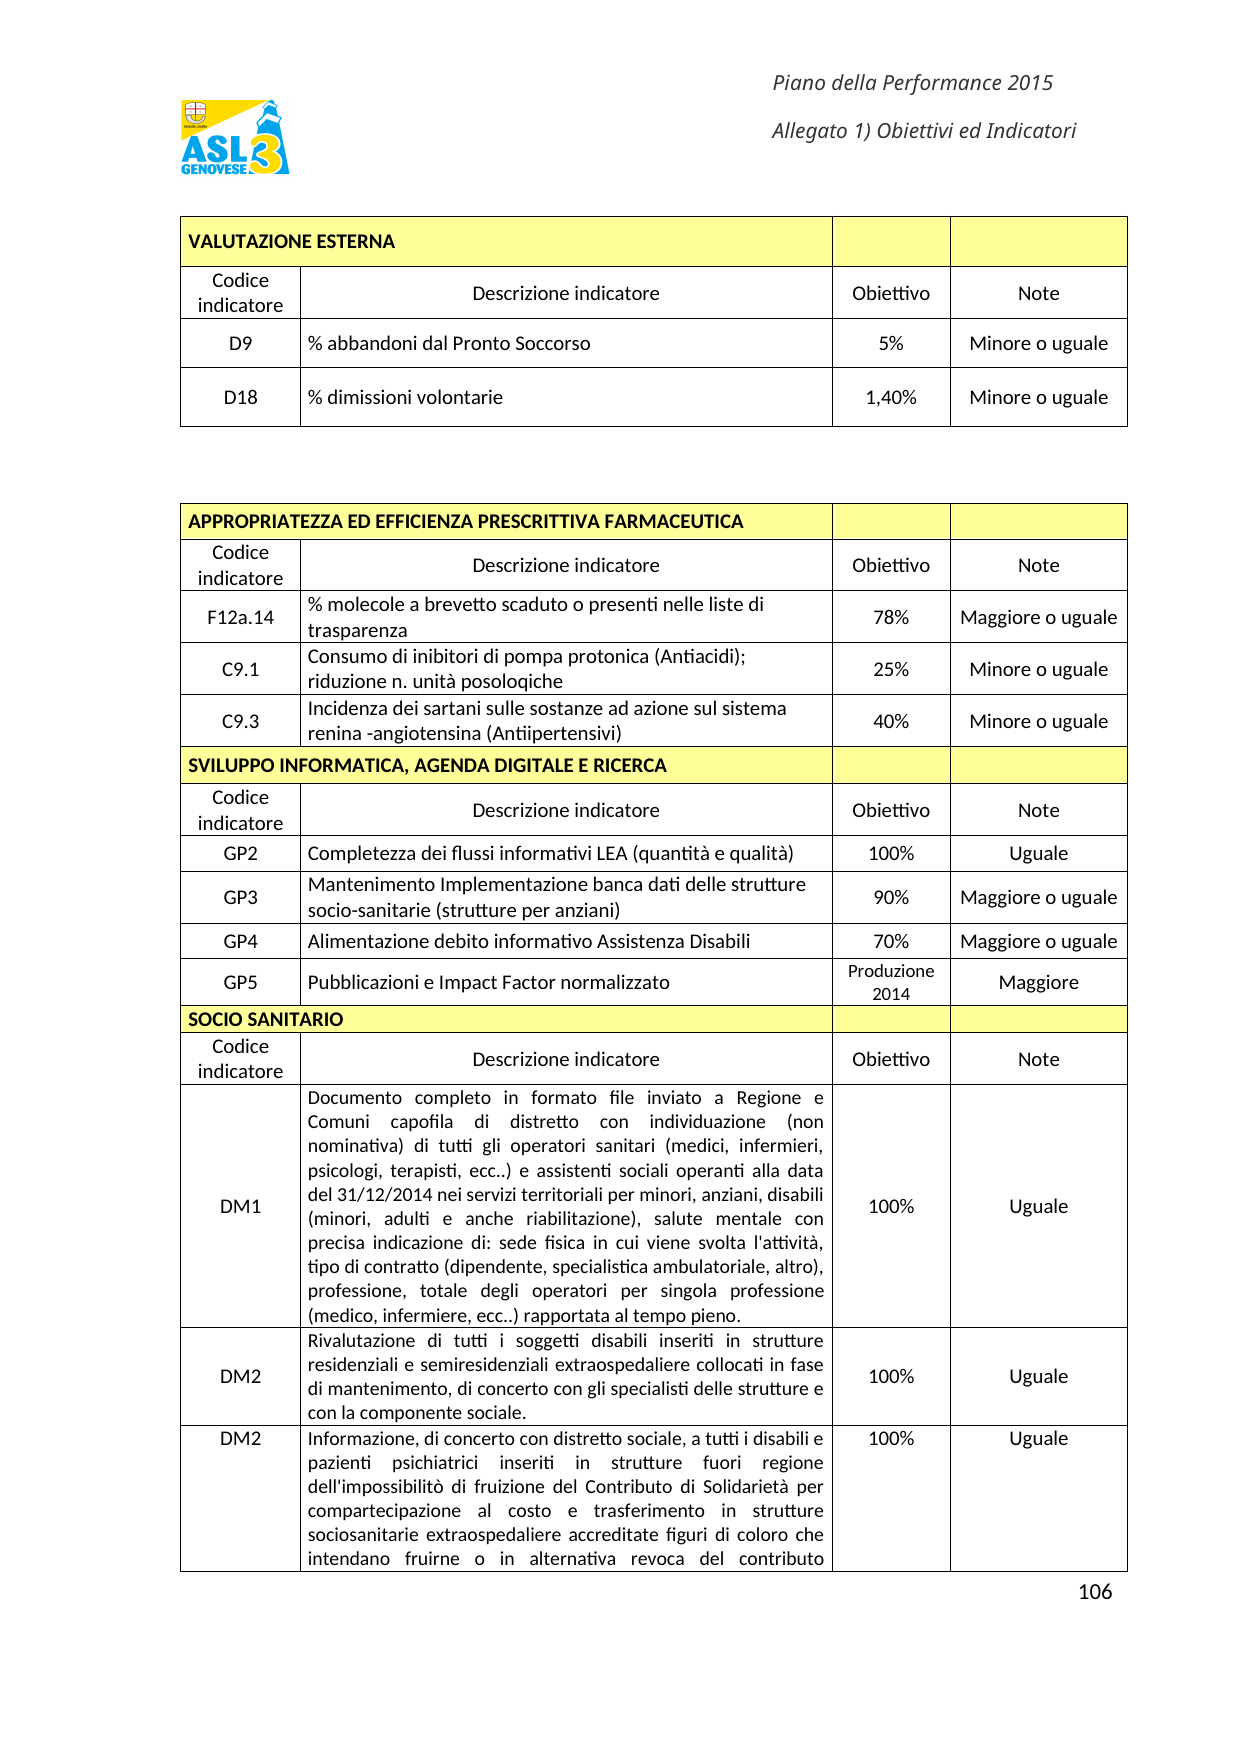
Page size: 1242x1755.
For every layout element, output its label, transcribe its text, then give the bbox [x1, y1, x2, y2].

table_cell DM1 [181, 1085, 300, 1327]
table_cell % dimissioni volontarie [301, 368, 832, 426]
table_header APPROPRIATEZZA ED EFFICIENZA PRESCRITTIVA FARMACEUTICA [181, 504, 832, 538]
table_cell Alimentazione debito informativo Assistenza Disabili [301, 924, 832, 958]
table_cell Minore o uguale [951, 319, 1127, 367]
table_cell Maggiore o uguale [951, 591, 1127, 642]
table_cell 70% [833, 924, 950, 958]
table_cell Produzione 2014 [833, 959, 950, 1004]
table_cell D9 [181, 319, 300, 367]
table_cell [951, 747, 1127, 783]
table_cell 100% [833, 1085, 950, 1327]
table_cell Documento completo in formato file inviato a Regione e Comuni capofila di distretto con individuazione (non nominativa) di tutti gli operatori sanitari (medici, infermieri, psicologi, terapisti, ecc..) e assistenti sociali operanti alla data del 31/12/2014 nei servizi territoriali per minori, anziani, disabili (minori, adulti e anche riabilitazione), salute mentale con precisa indicazione di: sede fisica in cui viene svolta l'attività, tipo di contratto (dipendente, specialistica ambulatoriale, altro), professione, totale degli operatori per singola professione (medico, infermiere, ecc..) rapportata al tempo pieno. [301, 1085, 832, 1327]
table_cell D18 [181, 368, 300, 426]
table_cell VALUTAZIONE ESTERNA [181, 217, 832, 266]
table_cell % abbandoni dal Pronto Soccorso [301, 319, 832, 367]
table_cell Minore o uguale [951, 368, 1127, 426]
table_cell Maggiore o uguale [951, 924, 1127, 958]
table_cell GP5 [181, 959, 300, 1004]
table_cell Completezza dei flussi informativi LEA (quantità e qualità) [301, 836, 832, 871]
table_cell [833, 747, 950, 783]
table_cell Uguale [951, 1085, 1127, 1327]
table_cell GP2 [181, 836, 300, 871]
table_cell 1,40% [833, 368, 950, 426]
table_header [951, 504, 1127, 538]
table_cell SOCIO SANITARIO [181, 1006, 832, 1032]
table_cell Obiettivo [833, 784, 950, 835]
table_cell GP4 [181, 924, 300, 958]
table_cell Obiettivo [833, 540, 950, 590]
table_cell Obiettivo [833, 1033, 950, 1084]
table_cell Note [951, 267, 1127, 318]
table_cell 40% [833, 695, 950, 746]
table_cell Note [951, 1033, 1127, 1084]
table_cell Mantenimento Implementazione banca dati delle strutture socio-sanitarie (strutture per anziani) [301, 872, 832, 922]
table_cell 78% [833, 591, 950, 642]
table_cell DM2 [181, 1426, 300, 1571]
table_cell C9.1 [181, 643, 300, 694]
table_cell Codice indicatore [181, 1033, 300, 1084]
table_cell 5% [833, 319, 950, 367]
table_cell Rivalutazione di tutti i soggetti disabili inseriti in strutture residenziali e semiresidenziali extraospedaliere collocati in fase di mantenimento, di concerto con gli specialisti delle strutture e con la componente sociale. [301, 1328, 832, 1424]
table_cell Note [951, 784, 1127, 835]
table_cell C9.3 [181, 695, 300, 746]
table_cell [951, 1006, 1127, 1032]
table_cell Consumo di inibitori di pompa protonica (Antiacidi); riduzione n. unità posoloqiche [301, 643, 832, 694]
table_cell [833, 1006, 950, 1032]
table_cell Obiettivo [833, 267, 950, 318]
table_cell 100% [833, 836, 950, 871]
table_cell Codice indicatore [181, 784, 300, 835]
table_cell Descrizione indicatore [301, 1033, 832, 1084]
table_cell Maggiore o uguale [951, 872, 1127, 922]
table_cell Uguale [951, 1426, 1127, 1571]
table_cell 25% [833, 643, 950, 694]
table_cell F12a.14 [181, 591, 300, 642]
table_cell Descrizione indicatore [301, 540, 832, 590]
table_cell Descrizione indicatore [301, 784, 832, 835]
table_cell DM2 [181, 1328, 300, 1424]
table_cell Descrizione indicatore [301, 267, 832, 318]
table_cell % molecole a brevetto scaduto o presenti nelle liste di trasparenza [301, 591, 832, 642]
table_cell SVILUPPO INFORMATICA, AGENDA DIGITALE E RICERCA [181, 747, 832, 783]
table_cell Minore o uguale [951, 643, 1127, 694]
table_cell Incidenza dei sartani sulle sostanze ad azione sul sistema renina -angiotensina (Antiipertensivi) [301, 695, 832, 746]
table_cell GP3 [181, 872, 300, 922]
table_cell Maggiore [951, 959, 1127, 1004]
table_cell 100% [833, 1426, 950, 1571]
table_cell Codice indicatore [181, 267, 300, 318]
table_cell 90% [833, 872, 950, 922]
table_cell Note [951, 540, 1127, 590]
table_cell Informazione, di concerto con distretto sociale, a tutti i disabili e pazienti psichiatrici inseriti in strutture fuori regione dell'impossibilitò di fruizione del Contributo di Solidarietà per compartecipazione al costo e trasferimento in strutture sociosanitarie extraospedaliere accreditate figuri di coloro che intendano fruirne o in alternativa revoca del contributo [301, 1426, 832, 1571]
table_header [833, 504, 950, 538]
table_cell Pubblicazioni e Impact Factor normalizzato [301, 959, 832, 1004]
table_cell Minore o uguale [951, 695, 1127, 746]
table_cell Uguale [951, 1328, 1127, 1424]
table_cell [951, 217, 1127, 266]
table_cell Uguale [951, 836, 1127, 871]
table_cell [833, 217, 950, 266]
table_cell Codice indicatore [181, 540, 300, 590]
table_cell 100% [833, 1328, 950, 1424]
